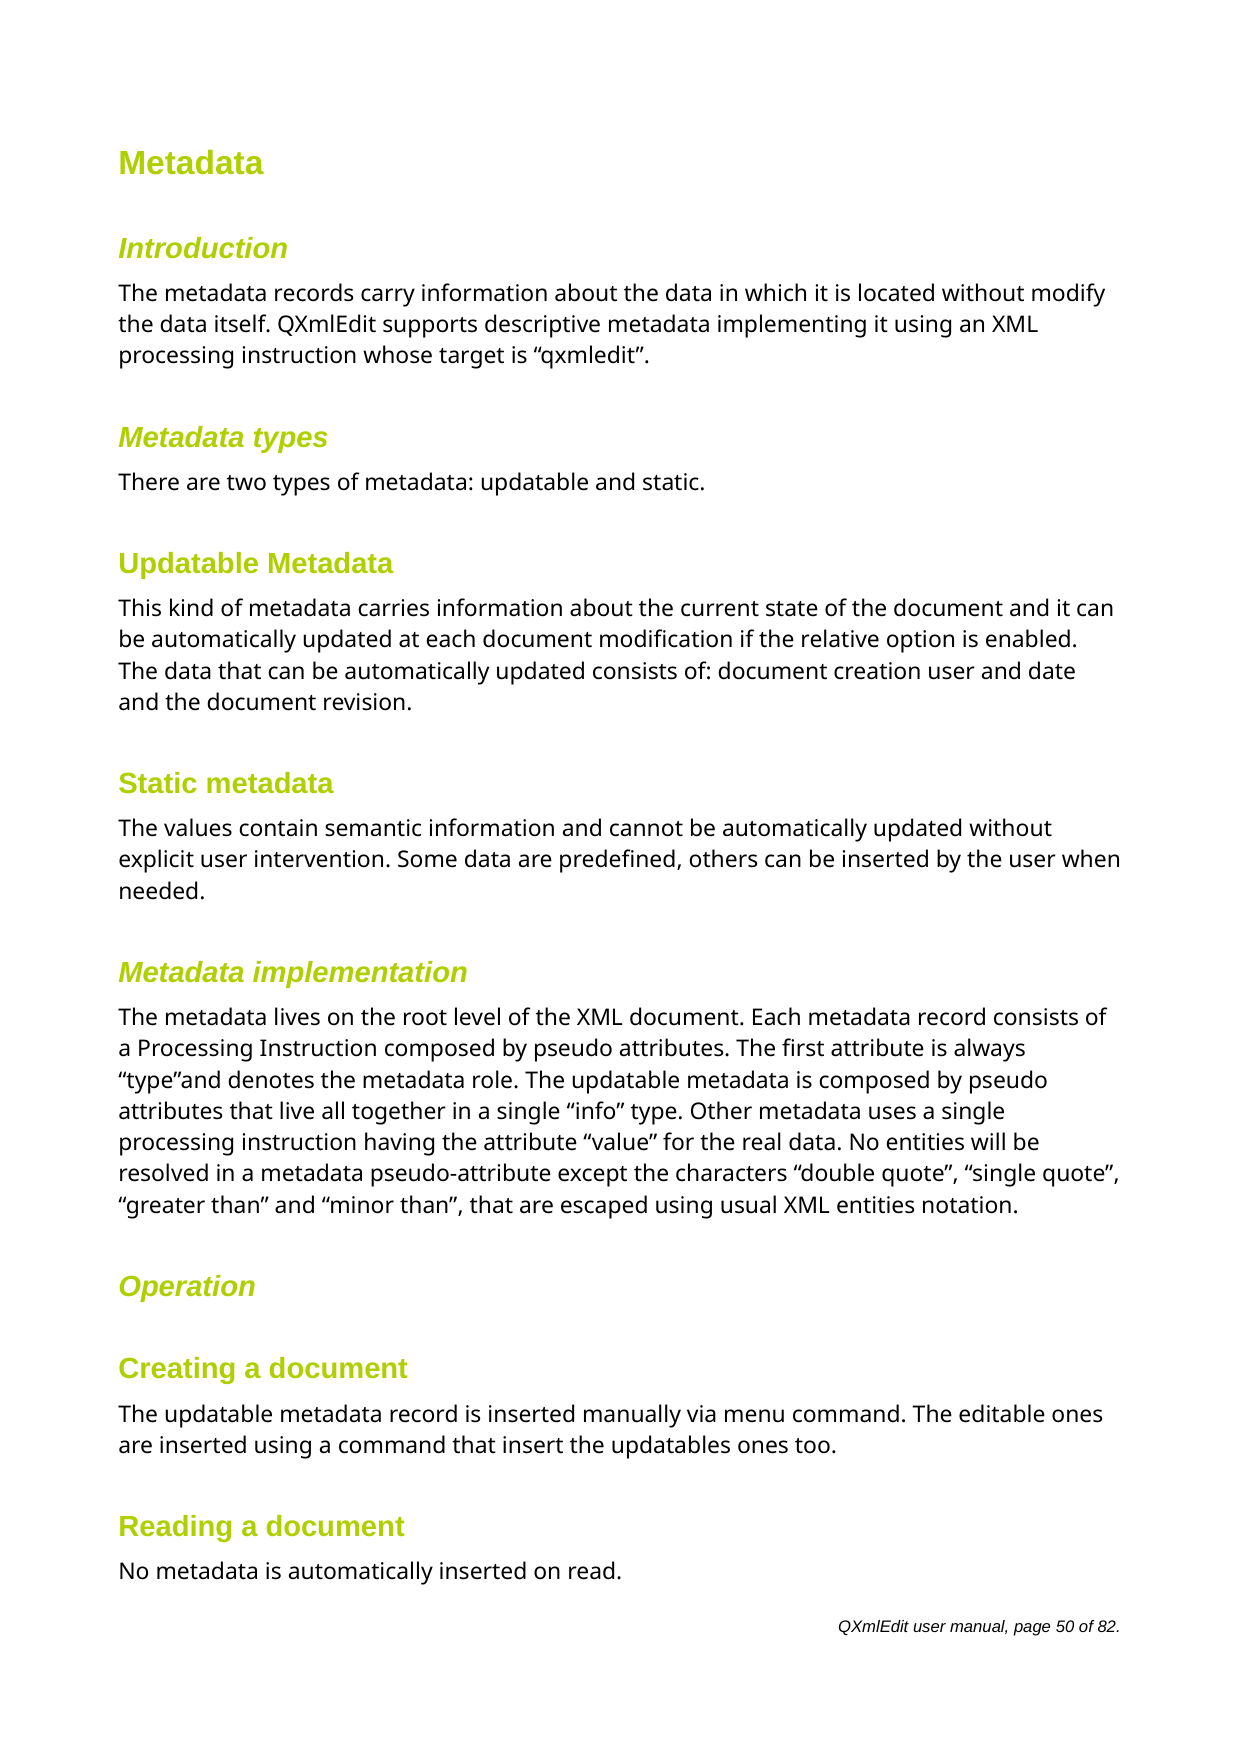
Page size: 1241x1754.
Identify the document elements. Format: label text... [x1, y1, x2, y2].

text The updatable metadata record is inserted manually via menu command. The editable ones are inserted using a command that insert the updatables ones too. [118, 1397, 1122, 1460]
subtitle Metadata types [118, 420, 1122, 453]
subtitle Static metadata [118, 766, 1122, 800]
text This kind of metadata carries information about the current state of the document and it can be automatically updated at each document modification if the relative option is enabled. The data that can be automatically updated consists of: document creation user and date and the document revision. [118, 592, 1122, 717]
subtitle Metadata [118, 143, 1122, 182]
subtitle Creating a document [118, 1352, 1122, 1385]
text The values contain semantic information and cannot be automatically updated without explicit user intervention. Some data are predefined, others can be inserted by the user when needed. [118, 812, 1122, 906]
subtitle Reading a document [118, 1509, 1122, 1543]
text There are two types of metadata: updatable and static. [118, 466, 1122, 497]
subtitle Introduction [118, 231, 1122, 264]
text The metadata lives on the root level of the XML document. Each metadata record consists of a Processing Instruction composed by pseudo attributes. The first attribute is always “type”and denotes the metadata role. The updatable metadata is composed by pseudo attributes that live all together in a single “info” type. Other metadata uses a single processing instruction having the attribute “value” for the real data. No entities will be resolved in a metadata pseudo-attribute except the characters “double quote”, “single quote”, “greater than” and “minor than”, that are escaped using usual XML entities notation. [118, 1001, 1122, 1220]
text The metadata records carry information about the data in which it is located without modify the data itself. QXmlEdit supports descriptive metadata implementing it using an XML processing instruction whose target is “qxmledit”. [118, 277, 1122, 371]
text No metadata is automatically inserted on read. [118, 1555, 1122, 1586]
subtitle Operation [118, 1269, 1122, 1302]
subtitle Updatable Metadata [118, 546, 1122, 580]
subtitle Metadata implementation [118, 955, 1122, 989]
